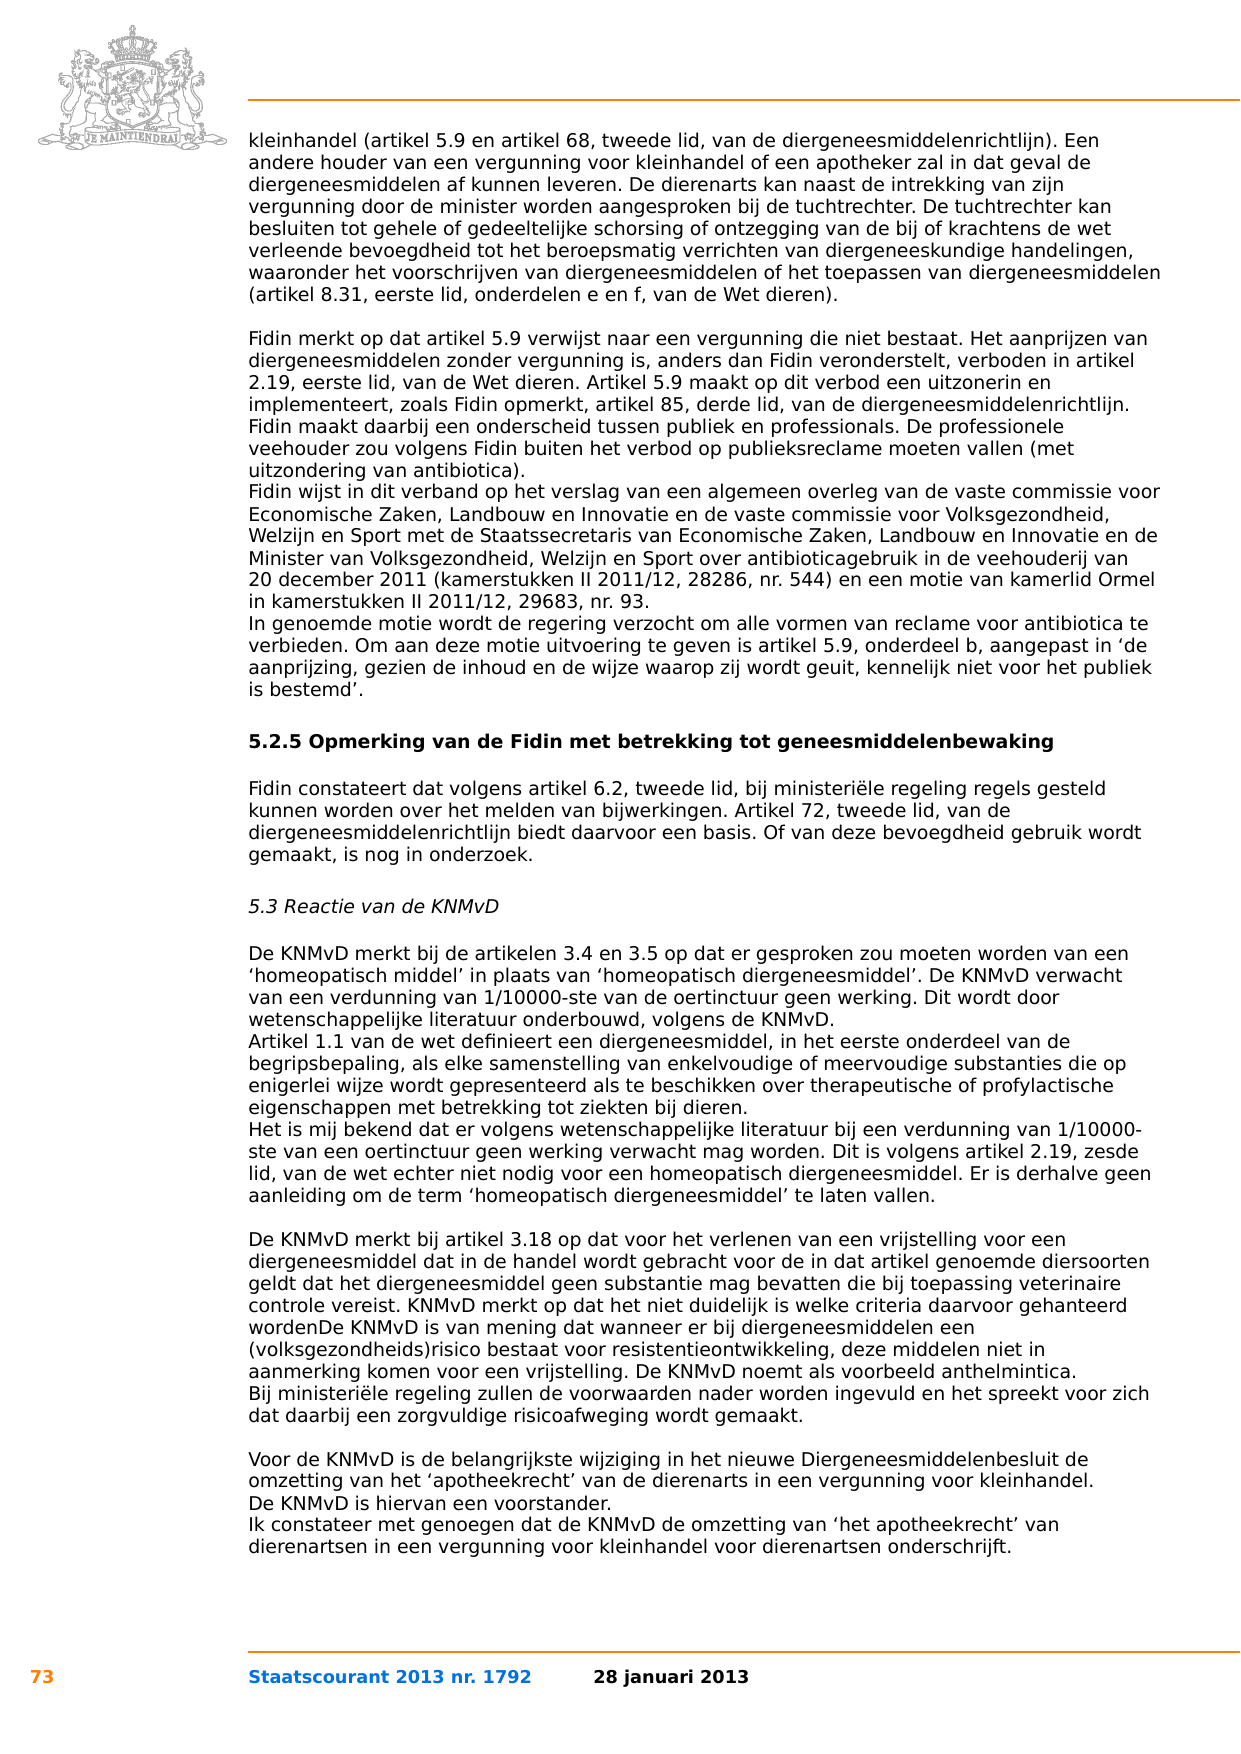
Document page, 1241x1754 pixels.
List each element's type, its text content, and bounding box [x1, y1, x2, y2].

text Ik constateer met genoegen dat de KNMvD de omzetting van ‘het apotheekrecht’ van dierenartsen in een vergunning voor kleinhandel voor dierenartsen onderschrijft. [248, 1514, 1163, 1558]
text Het is mij bekend dat er volgens wetenschappelijke literatuur bij een verdunning van 1/10000-ste van een oertinctuur geen werking verwacht mag worden. Dit is volgens artikel 2.19, zesde lid, van de wet echter niet nodig voor een homeopatisch diergeneesmiddel. Er is derhalve geen aanleiding om de term ‘homeopatisch diergeneesmiddel’ te laten vallen. [248, 1119, 1163, 1207]
text kleinhandel (artikel 5.9 en artikel 68, tweede lid, van de diergeneesmiddelenrichtlijn). Een andere houder van een vergunning voor kleinhandel of een apotheker zal in dat geval de diergeneesmiddelen af kunnen leveren. De dierenarts kan naast de intrekking van zijn vergunning door de minister worden aangesproken bij de tuchtrechter. De tuchtrechter kan besluiten tot gehele of gedeeltelijke schorsing of ontzegging van de bij of krachtens de wet verleende bevoegdheid tot het beroepsmatig verrichten van diergeneeskundige handelingen, waaronder het voorschrijven van diergeneesmiddelen of het toepassen van diergeneesmiddelen (artikel 8.31, eerste lid, onderdelen e en f, van de Wet dieren). [248, 130, 1163, 306]
text Artikel 1.1 van de wet definieert een diergeneesmiddel, in het eerste onderdeel van de begripsbepaling, als elke samenstelling van enkelvoudige of meervoudige substanties die op enigerlei wijze wordt gepresenteerd als te beschikken over therapeutische of profylactische eigenschappen met betrekking tot ziekten bij dieren. [248, 1031, 1163, 1119]
text Fidin merkt op dat artikel 5.9 verwijst naar een vergunning die niet bestaat. Het aanprijzen van diergeneesmiddelen zonder vergunning is, anders dan Fidin veronderstelt, verboden in artikel 2.19, eerste lid, van de Wet dieren. Artikel 5.9 maakt op dit verbod een uitzonerin en implementeert, zoals Fidin opmerkt, artikel 85, derde lid, van de diergeneesmiddelenrichtlijn. Fidin maakt daarbij een onderscheid tussen publiek en professionals. De professionele veehouder zou volgens Fidin buiten het verbod op publieksreclame moeten vallen (met uitzondering van antibiotica). [248, 328, 1163, 481]
subtitle 5.3 Reactie van de KNMvD [248, 896, 1163, 918]
text Fidin wijst in dit verband op het verslag van een algemeen overleg van de vaste commissie voor Economische Zaken, Landbouw en Innovatie en de vaste commissie voor Volksgezondheid, Welzijn en Sport met de Staatssecretaris van Economische Zaken, Landbouw en Innovatie en de Minister van Volksgezondheid, Welzijn en Sport over antibioticagebruik in de veehouderij van 20 december 2011 (kamerstukken II 2011/12, 28286, nr. 544) en een motie van kamerlid Ormel in kamerstukken II 2011/12, 29683, nr. 93. [248, 481, 1163, 613]
text De KNMvD merkt bij de artikelen 3.4 en 3.5 op dat er gesproken zou moeten worden van een ‘homeopatisch middel’ in plaats van ‘homeopatisch diergeneesmiddel’. De KNMvD verwacht van een verdunning van 1/10000-ste van de oertinctuur geen werking. Dit wordt door wetenschappelijke literatuur onderbouwd, volgens de KNMvD. [248, 943, 1163, 1031]
text Fidin constateert dat volgens artikel 6.2, tweede lid, bij ministeriële regeling regels gesteld kunnen worden over het melden van bijwerkingen. Artikel 72, tweede lid, van de diergeneesmiddelenrichtlijn biedt daarvoor een basis. Of van deze bevoegdheid gebruik wordt gemaakt, is nog in onderzoek. [248, 778, 1163, 866]
text Voor de KNMvD is de belangrijkste wijziging in het nieuwe Diergeneesmiddelenbesluit de omzetting van het ‘apotheekrecht’ van de dierenarts in een vergunning voor kleinhandel. [248, 1448, 1163, 1492]
text De KNMvD merkt bij artikel 3.18 op dat voor het verlenen van een vrijstelling voor een diergeneesmiddel dat in de handel wordt gebracht voor de in dat artikel genoemde diersoorten geldt dat het diergeneesmiddel geen substantie mag bevatten die bij toepassing veterinaire controle vereist. KNMvD merkt op dat het niet duidelijk is welke criteria daarvoor gehanteerd wordenDe KNMvD is van mening dat wanneer er bij diergeneesmiddelen een (volksgezondheids)risico bestaat voor resistentieontwikkeling, deze middelen niet in aanmerking komen voor een vrijstelling. De KNMvD noemt als voorbeeld anthelmintica. [248, 1229, 1163, 1383]
text De KNMvD is hiervan een voorstander. [248, 1492, 1163, 1514]
subtitle 5.2.5 Opmerking van de Fidin met betrekking tot geneesmiddelenbewaking [248, 731, 1163, 753]
text In genoemde motie wordt de regering verzocht om alle vormen van reclame voor antibiotica te verbieden. Om aan deze motie uitvoering te geven is artikel 5.9, onderdeel b, aangepast in ‘de aanprijzing, gezien de inhoud en de wijze waarop zij wordt geuit, kennelijk niet voor het publiek is bestemd’. [248, 613, 1163, 701]
text Bij ministeriële regeling zullen de voorwaarden nader worden ingevuld en het spreekt voor zich dat daarbij een zorgvuldige risicoafweging wordt gemaakt. [248, 1383, 1163, 1427]
picture [38, 25, 227, 150]
